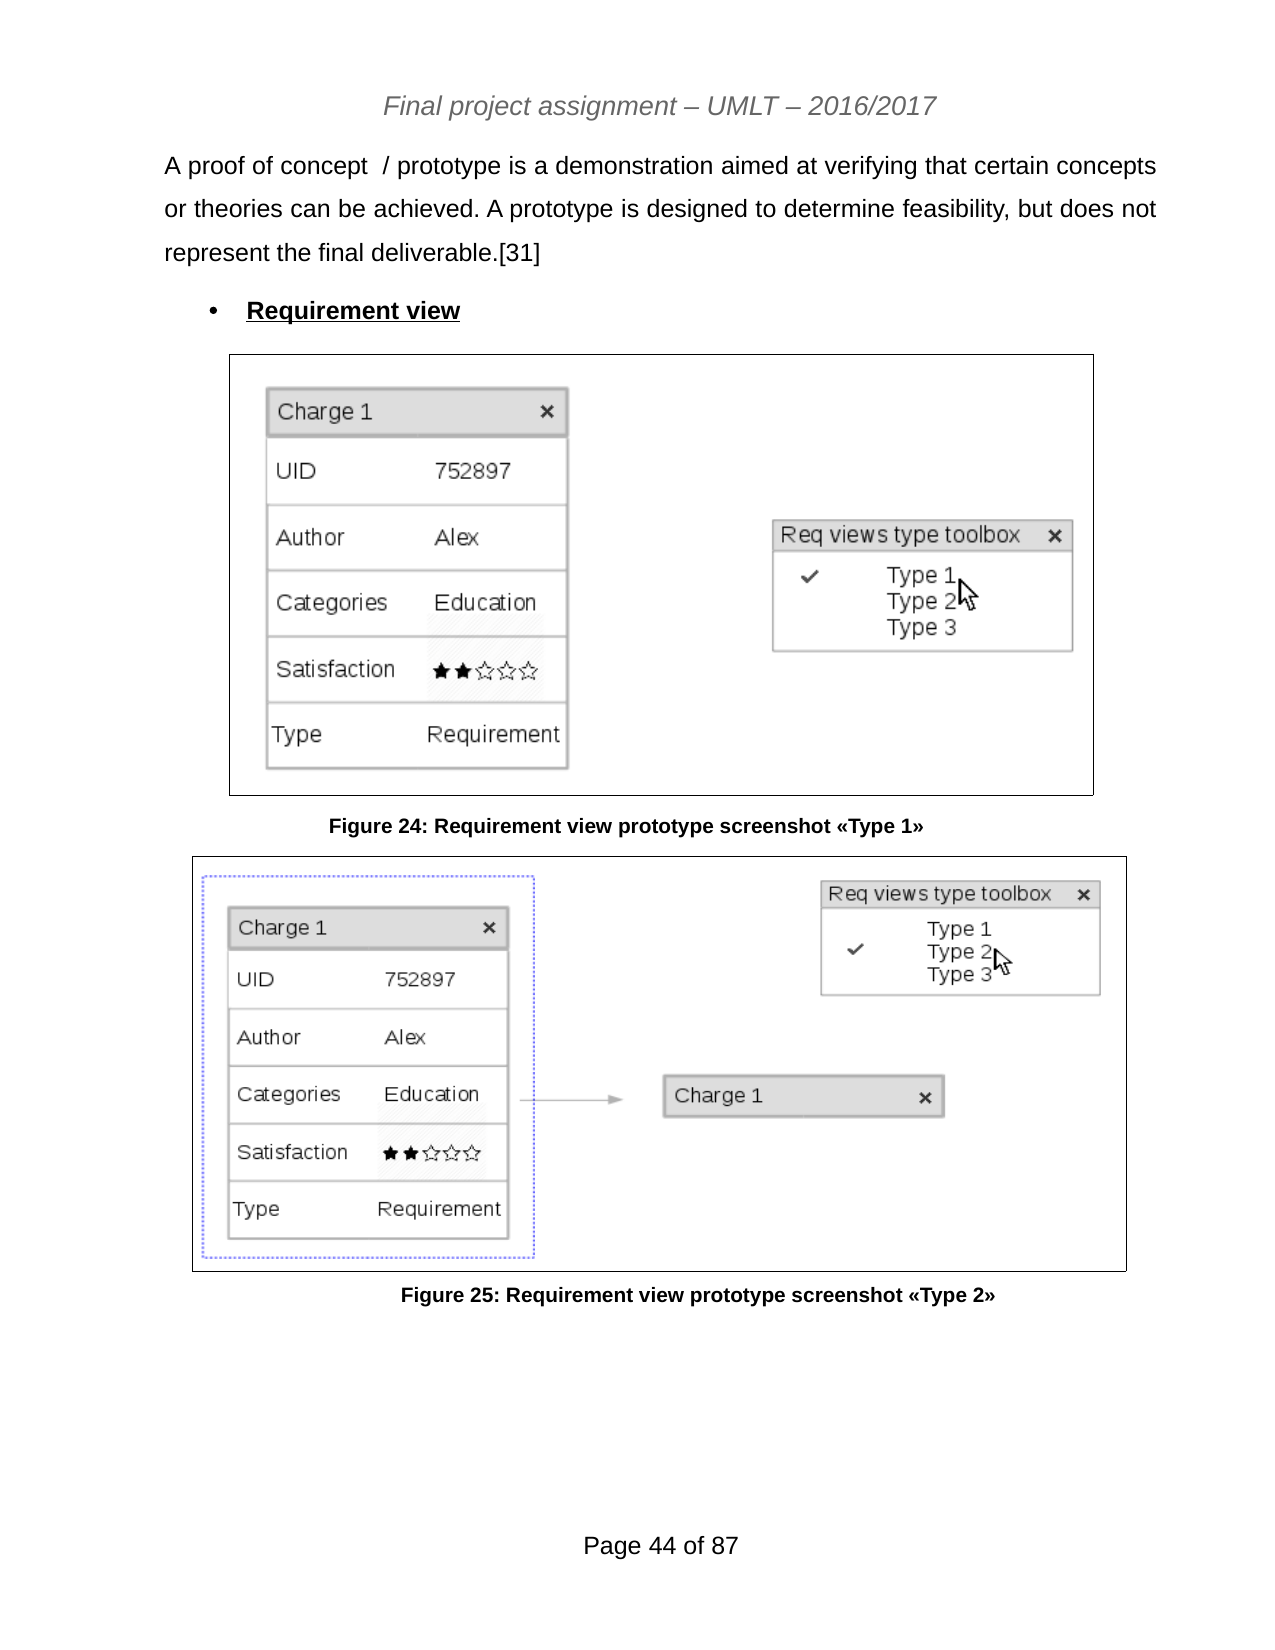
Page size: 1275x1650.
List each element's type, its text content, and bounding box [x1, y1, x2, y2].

text Figure 24: Requirement view prototype screenshot «Type 1» [164, 793, 1158, 838]
picture [231, 356, 1091, 793]
text A proof of concept / prototype is a demonstration aimed at verifying that certain concepts or theories can be achieved. A prototype is designed to determine feasibility, but does not represent the final deliverable.[31] [164, 151, 1158, 266]
list Figure 25: Requirement view prototype screenshot «Type 2» [202, 1269, 1158, 1307]
list Requirement view [209, 296, 1158, 324]
picture [195, 859, 1124, 1269]
